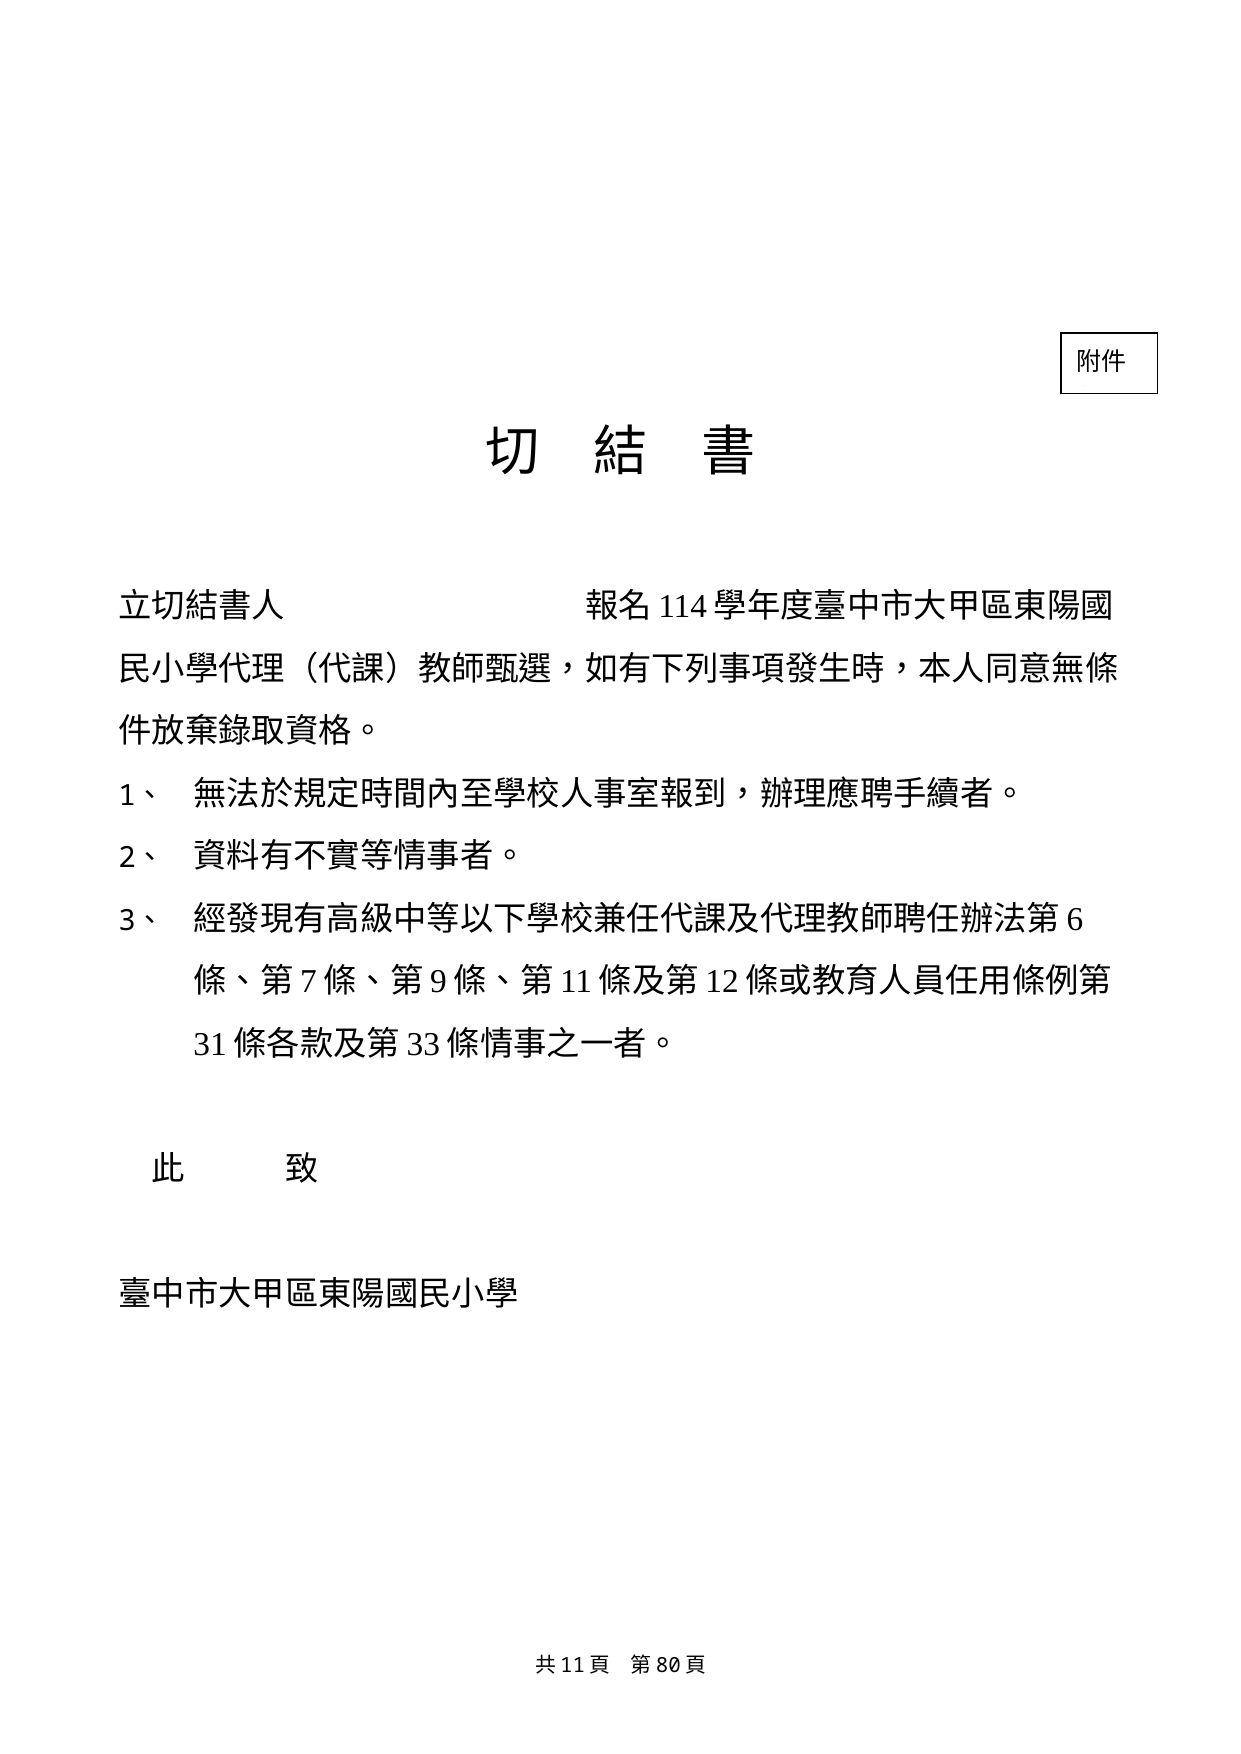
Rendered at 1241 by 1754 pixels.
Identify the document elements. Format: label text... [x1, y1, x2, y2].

text 臺中市大甲區東陽國民小學 [118, 1249, 1122, 1311]
text 立切結書人 報名114學年度臺中市大甲區東陽國民小學代理（代課）教師甄選，如有下列事項發生時，本人同意無條件放棄錄取資格。 [118, 561, 1122, 749]
text 附件3 [1077, 341, 1142, 385]
text 切 結 書 [118, 374, 1122, 499]
list 無法於規定時間內至學校人事室報到，辦理應聘手續者。 [118, 749, 1122, 811]
text 此 致 [118, 1124, 1122, 1186]
list 經發現有高級中等以下學校兼任代課及代理教師聘任辦法第6條、第7條、第9條、第11條及第12條或教育人員任用條例第31條各款及第33條情事之一者。 [118, 874, 1122, 1061]
text 切 結 書 [1062, 334, 1157, 393]
list 資料有不實等情事者。 [118, 811, 1122, 874]
